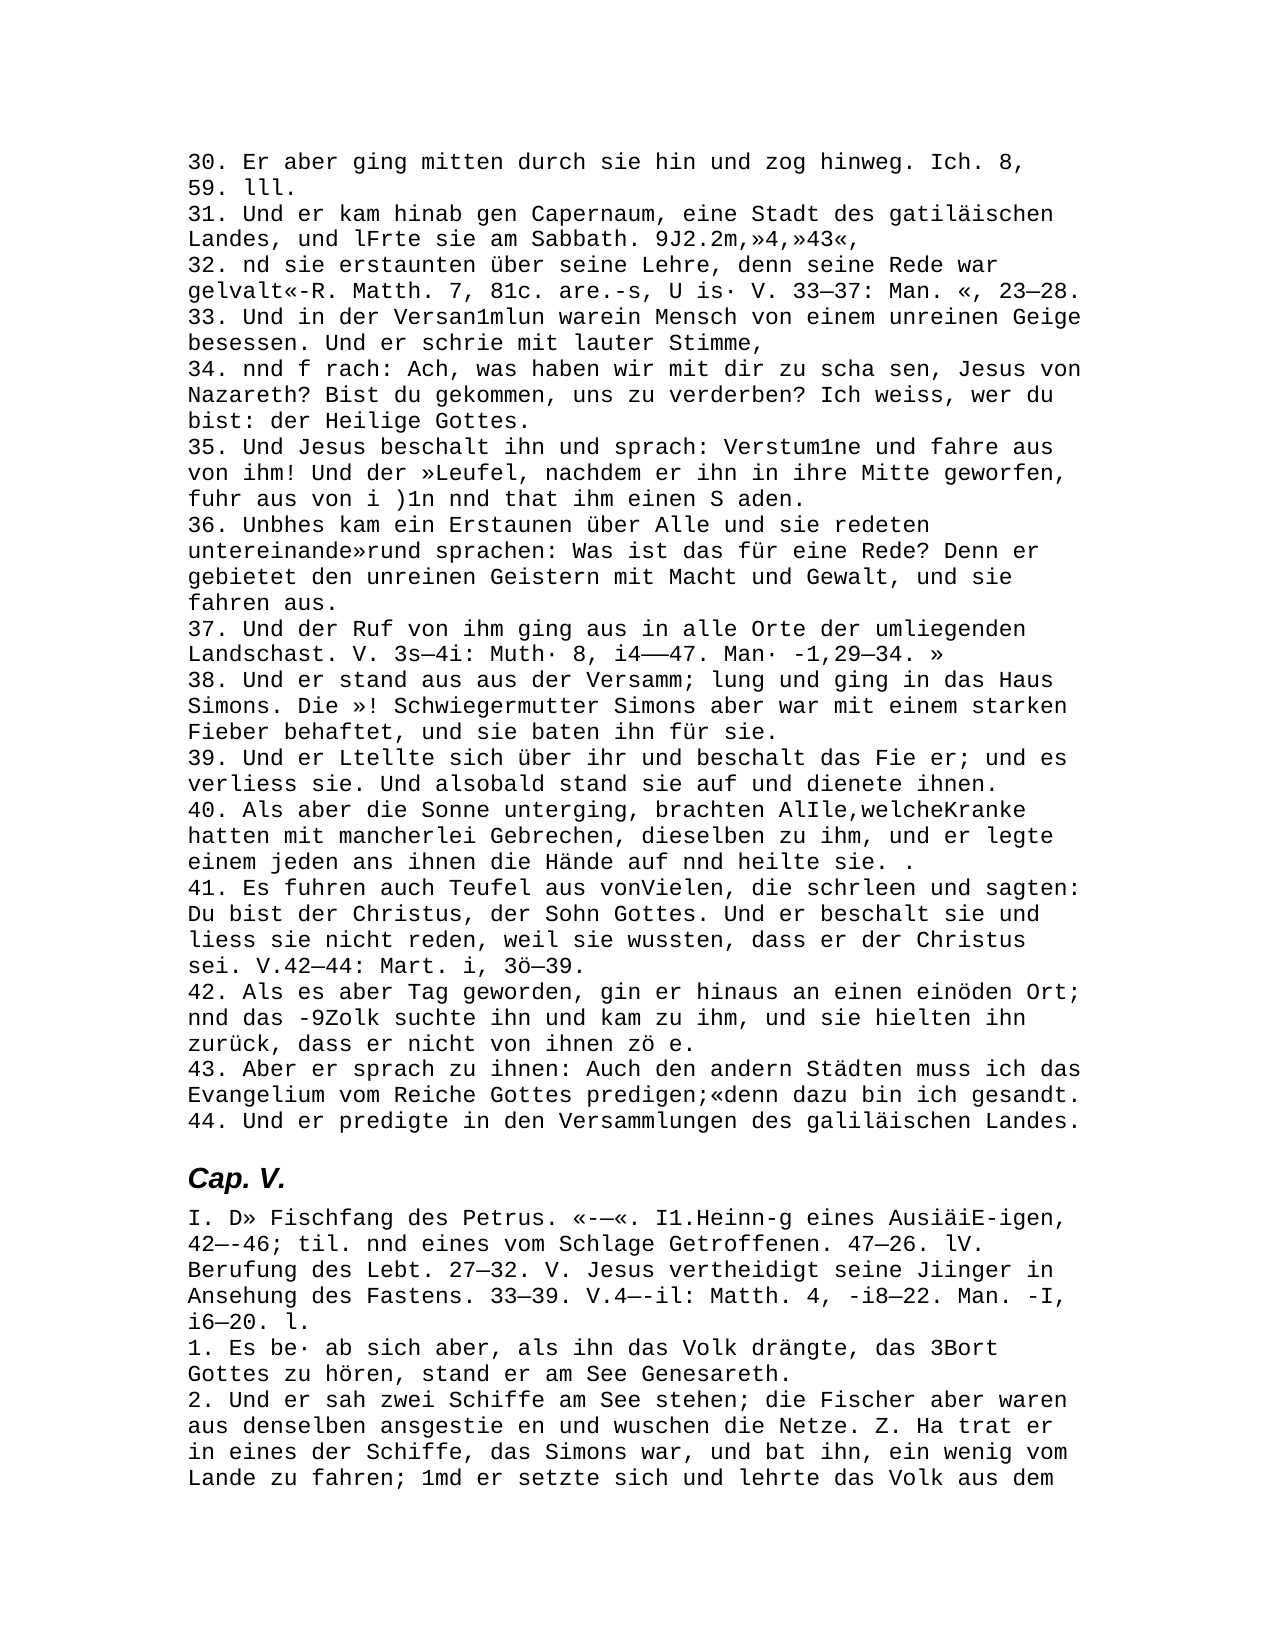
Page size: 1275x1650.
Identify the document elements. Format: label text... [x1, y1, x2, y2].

text 1. Es be· ab sich aber, als ihn das Volk drängte, das 3Bort Gottes zu hören, stand er am See Genesareth. [187, 1336, 1087, 1388]
text 59. lll. [187, 176, 1087, 202]
text 38. Und er stand aus aus der Versamm; lung und ging in das Haus Simons. Die »! Schwiegermutter Simons aber war mit einem starken Fieber behaftet, und sie baten ihn für sie. [187, 669, 1087, 747]
subtitle Cap. V. [187, 1161, 1087, 1194]
text 39. Und er Ltellte sich über ihr und beschalt das Fie er; und es verliess sie. Und alsobald stand sie auf und dienete ihnen. [187, 747, 1087, 798]
text 33. Und in der Versan1mlun warein Mensch von einem unreinen Geige besessen. Und er schrie mit lauter Stimme, [187, 306, 1087, 357]
text 36. Unbhes kam ein Erstaunen über Alle und sie redeten untereinande»rund sprachen: Was ist das für eine Rede? Denn er gebietet den unreinen Geistern mit Macht und Gewalt, und sie fahren aus. [187, 513, 1087, 617]
text 30. Er aber ging mitten durch sie hin und zog hinweg. Ich. 8, [187, 150, 1087, 176]
text 41. Es fuhren auch Teufel aus vonVielen, die schrleen und sagten: Du bist der Christus, der Sohn Gottes. Und er beschalt sie und liess sie nicht reden, weil sie wussten, dass er der Christus sei. V.42—44: Mart. i, 3ö—39. [187, 876, 1087, 980]
text 32. nd sie erstaunten über seine Lehre, denn seine Rede war gelvalt«-R. Matth. 7, 81c. are.-s, U is· V. 33—37: Man. «, 23—28. [187, 254, 1087, 306]
text 34. nnd f rach: Ach, was haben wir mit dir zu scha sen, Jesus von Nazareth? Bist du gekommen, uns zu verderben? Ich weiss, wer du bist: der Heilige Gottes. [187, 357, 1087, 435]
text 31. Und er kam hinab gen Capernaum, eine Stadt des gatiläischen Landes, und lFrte sie am Sabbath. 9J2.2m,»4,»43«, [187, 202, 1087, 254]
text I. D» Fischfang des Petrus. «-—«. I1.Heinn-g eines AusiäiE-igen, 42—-46; til. nnd eines vom Schlage Getroffenen. 47—26. lV. Berufung des Lebt. 27—32. V. Jesus vertheidigt seine Jiinger in Ansehung des Fastens. 33—39. V.4—-il: Matth. 4, -i8—22. Man. -I, i6—20. l. [187, 1207, 1087, 1336]
text 35. Und Jesus beschalt ihn und sprach: Verstum1ne und fahre aus von ihm! Und der »Leufel, nachdem er ihn in ihre Mitte geworfen, fuhr aus von i )1n nnd that ihm einen S aden. [187, 435, 1087, 513]
text 2. Und er sah zwei Schiffe am See stehen; die Fischer aber waren aus denselben ansgestie en und wuschen die Netze. Z. Ha trat er in eines der Schiffe, das Simons war, und bat ihn, ein wenig vom Lande zu fahren; 1md er setzte sich und lehrte das Volk aus dem [187, 1388, 1087, 1492]
text 43. Aber er sprach zu ihnen: Auch den andern Städten muss ich das Evangelium vom Reiche Gottes predigen;«denn dazu bin ich gesandt. [187, 1058, 1087, 1110]
text 40. Als aber die Sonne unterging, brachten AlIle,welcheKranke hatten mit mancherlei Gebrechen, dieselben zu ihm, und er legte einem jeden ans ihnen die Hände auf nnd heilte sie. . [187, 798, 1087, 876]
text 44. Und er predigte in den Versammlungen des galiläischen Landes. [187, 1110, 1087, 1136]
text 42. Als es aber Tag geworden, gin er hinaus an einen einöden Ort; nnd das -9Zolk suchte ihn und kam zu ihm, und sie hielten ihn zurück, dass er nicht von ihnen zö e. [187, 980, 1087, 1058]
text 37. Und der Ruf von ihm ging aus in alle Orte der umliegenden Landschast. V. 3s—4i: Muth· 8, i4——47. Man· -1,29—34. » [187, 617, 1087, 669]
